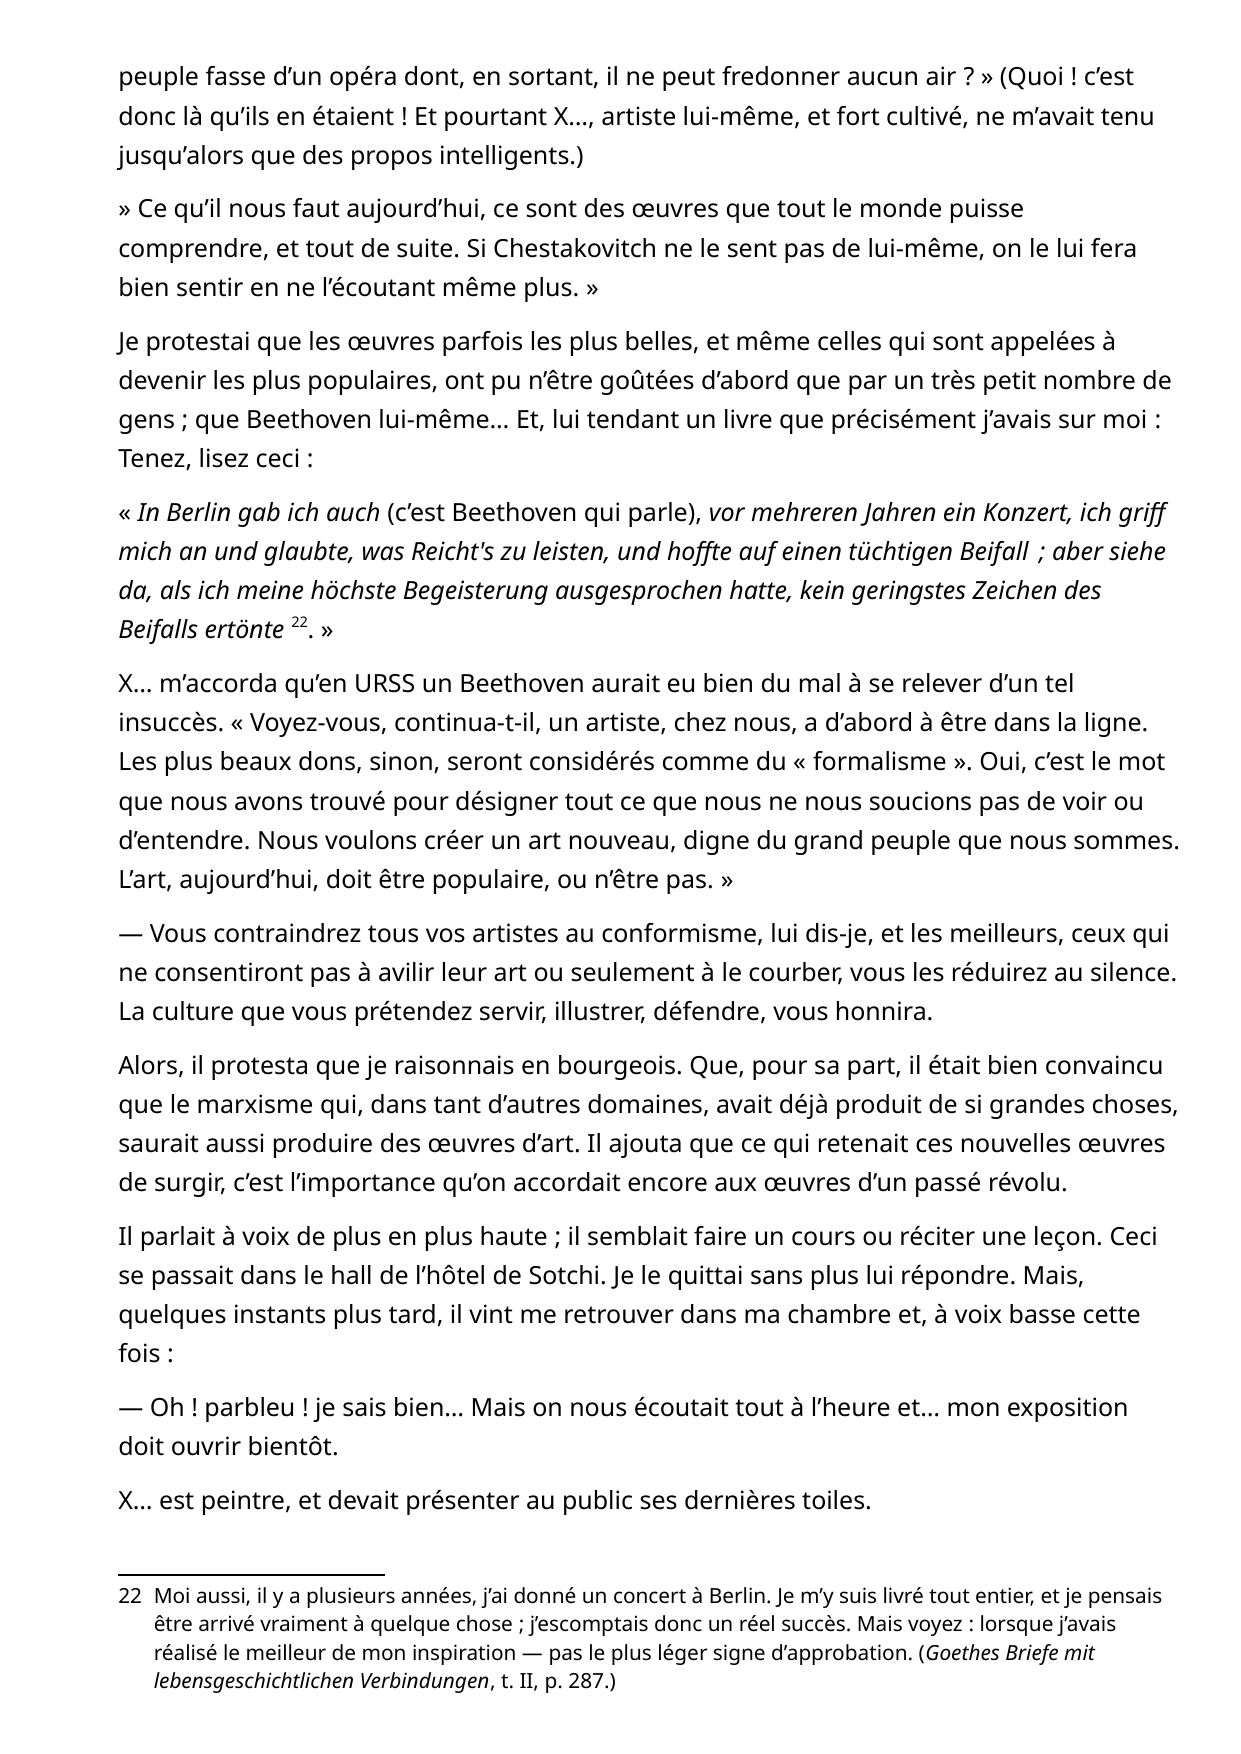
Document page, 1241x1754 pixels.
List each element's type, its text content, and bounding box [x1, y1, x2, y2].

text Je protestai que les œuvres parfois les plus belles, et même celles qui sont appelées à devenir les plus populaires, ont pu n’être goûtées d’abord que par un très petit nombre de gens ; que Beethoven lui-même… Et, lui tendant un livre que précisément j’avais sur moi : Tenez, lisez ceci : [118, 323, 1181, 475]
text Alors, il protesta que je raisonnais en bourgeois. Que, pour sa part, il était bien convaincu que le marxisme qui, dans tant d’autres domaines, avait déjà produit de si grandes choses, saurait aussi produire des œuvres d’art. Il ajouta que ce qui retenait ces nouvelles œuvres de surgir, c’est l’importance qu’on accordait encore aux œuvres d’un passé révolu. [118, 1047, 1181, 1199]
text X… m’accorda qu’en URSS un Beethoven aurait eu bien du mal à se relever d’un tel insuccès. « Voyez-vous, continua-t-il, un artiste, chez nous, a d’abord à être dans la ligne. Les plus beaux dons, sinon, seront considérés comme du « formalisme ». Oui, c’est le mot que nous avons trouvé pour désigner tout ce que nous ne nous soucions pas de voir ou d’entendre. Nous voulons créer un art nouveau, digne du grand peuple que nous sommes. L’art, aujourd’hui, doit être populaire, ou n’être pas. » [118, 666, 1181, 896]
text Moi aussi, il y a plusieurs années, j’ai donné un concert à Berlin. Je m’y suis livré tout entier, et je pensais être arrivé vraiment à quelque chose ; j’escomptais donc un réel succès. Mais voyez : lorsque j’avais réalisé le meilleur de mon inspiration — pas le plus léger signe d’approbation. (Goethes Briefe mit lebensgeschichtlichen Verbindungen, t. II, p. 287.) [118, 1581, 1181, 1695]
text X… est peintre, et devait présenter au public ses dernières toiles. [118, 1483, 1181, 1517]
text peuple fasse d’un opéra dont, en sortant, il ne peut fredonner aucun air ? » (Quoi ! c’est donc là qu’ils en étaient ! Et pourtant X…, artiste lui-même, et fort cultivé, ne m’avait tenu jusqu’alors que des propos intelligents.) [118, 59, 1181, 171]
text — Vous contraindrez tous vos artistes au conformisme, lui dis-je, et les meilleurs, ceux qui ne consentiront pas à avilir leur art ou seulement à le courber, vous les réduirez au silence. La culture que vous prétendez servir, illustrer, défendre, vous honnira. [118, 915, 1181, 1028]
text — Oh ! parbleu ! je sais bien… Mais on nous écoutait tout à l’heure et… mon exposition doit ouvrir bientôt. [118, 1390, 1181, 1463]
text « In Berlin gab ich auch (c’est Beethoven qui parle), vor mehreren Jahren ein Konzert, ich griff mich an und glaubte, was Reicht's zu leisten, und hoffte auf einen tüchtigen Beifall ; aber siehe da, als ich meine höchste Begeisterung ausgesprochen hatte, kein geringstes Zeichen des Beifalls ertönte . » [118, 494, 1181, 646]
text » Ce qu’il nous faut aujourd’hui, ce sont des œuvres que tout le monde puisse comprendre, et tout de suite. Si Chestakovitch ne le sent pas de lui-même, on le lui fera bien sentir en ne l’écoutant même plus. » [118, 191, 1181, 303]
text Il parlait à voix de plus en plus haute ; il semblait faire un cours ou réciter une leçon. Ceci se passait dans le hall de l’hôtel de Sotchi. Je le quittai sans plus lui répondre. Mais, quelques instants plus tard, il vint me retrouver dans ma chambre et, à voix basse cette fois : [118, 1219, 1181, 1370]
